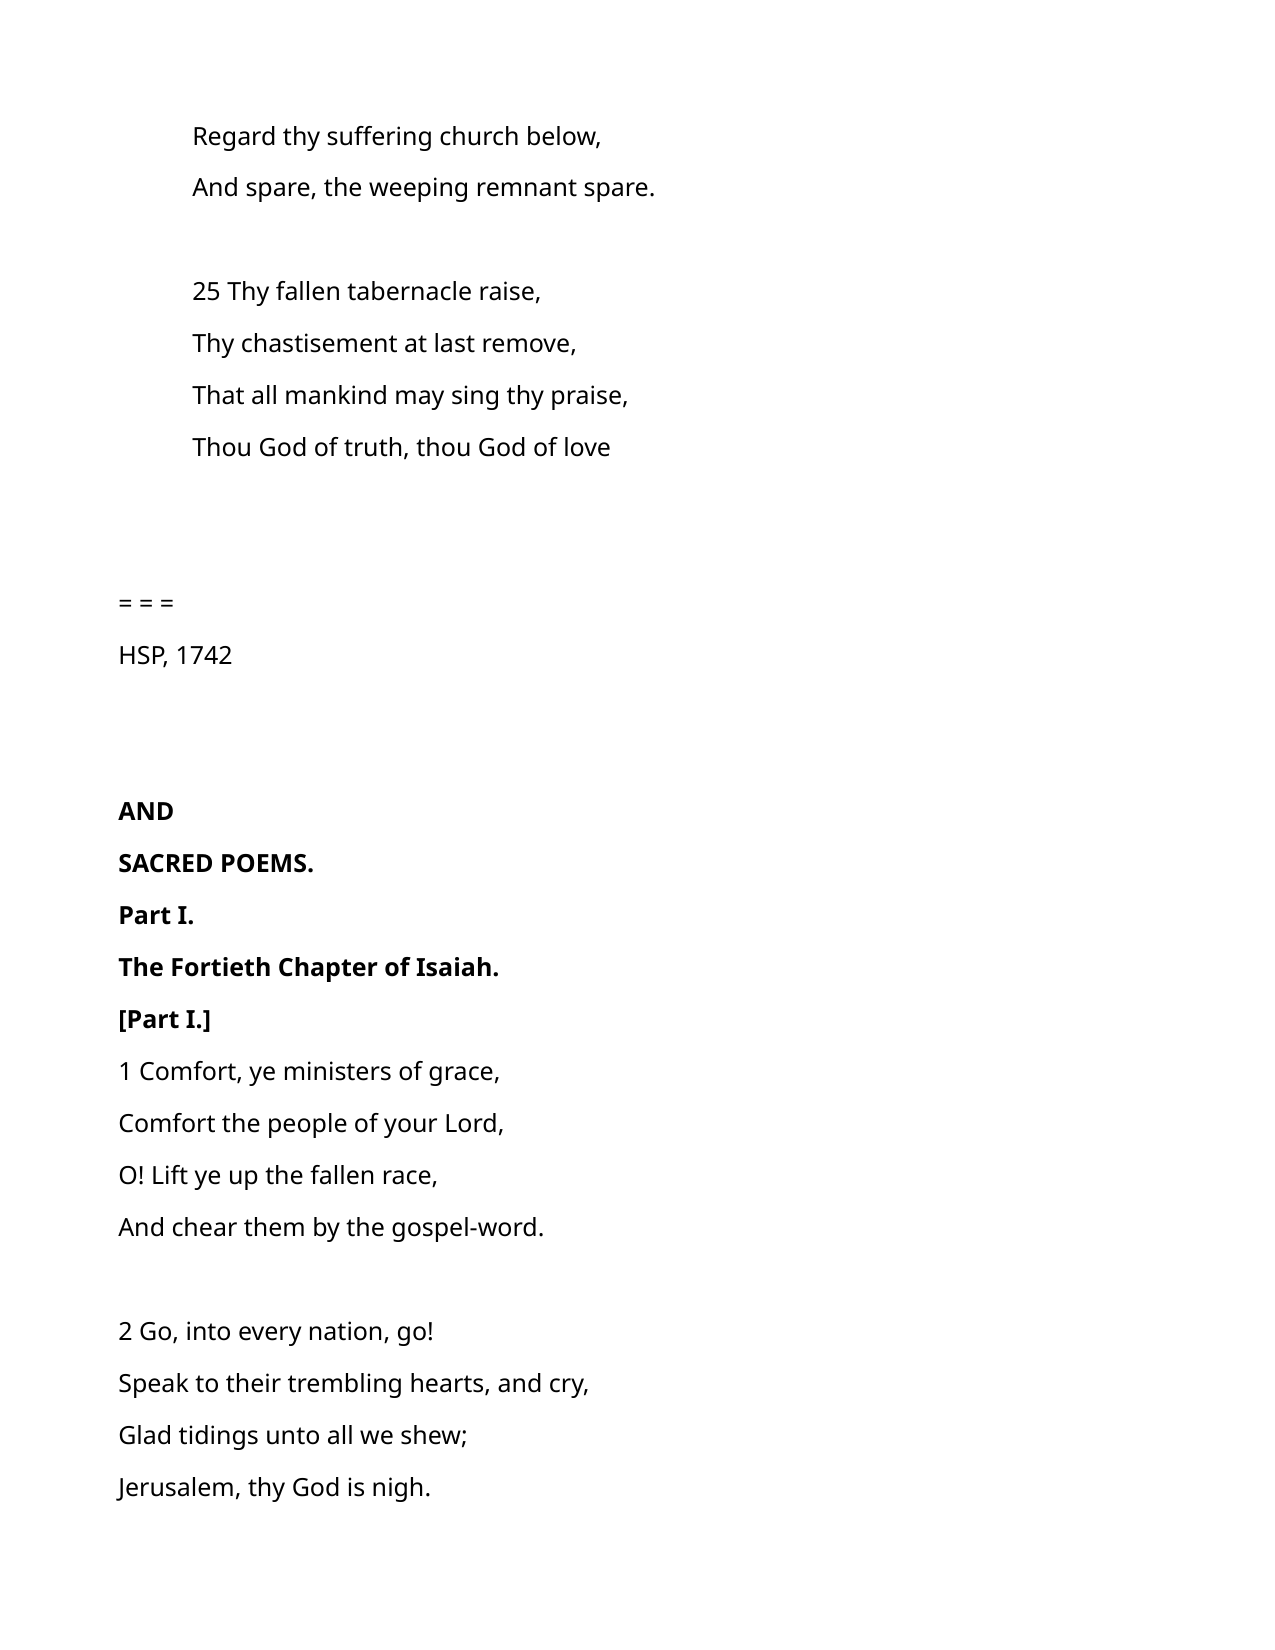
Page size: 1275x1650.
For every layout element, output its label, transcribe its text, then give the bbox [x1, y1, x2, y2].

text 2 Go, into every nation, go! [118, 1314, 1157, 1348]
text 1 Comfort, ye ministers of grace, [118, 1054, 1157, 1088]
text Thou God of truth, thou God of love [192, 430, 1157, 464]
text AND [118, 794, 1157, 828]
text And spare, the weeping remnant spare. [192, 170, 1157, 204]
text = = = [118, 586, 1157, 620]
text The Fortieth Chapter of Isaiah. [118, 950, 1157, 984]
text Thy chastisement at last remove, [192, 326, 1157, 360]
text Regard thy suffering church below, [192, 118, 1157, 152]
text Comfort the people of your Lord, [118, 1106, 1157, 1140]
text Jerusalem, thy God is nigh. [118, 1469, 1157, 1504]
text And chear them by the gospel-word. [118, 1210, 1157, 1244]
text 25 Thy fallen tabernacle raise, [192, 274, 1157, 308]
text SACRED POEMS. [118, 846, 1157, 880]
text Part I. [118, 898, 1157, 932]
text HSP, 1742 [118, 638, 1157, 672]
text [Part I.] [118, 1002, 1157, 1036]
text O! Lift ye up the fallen race, [118, 1158, 1157, 1192]
text Speak to their trembling hearts, and cry, [118, 1366, 1157, 1400]
text Glad tidings unto all we shew; [118, 1418, 1157, 1452]
text That all mankind may sing thy praise, [192, 378, 1157, 412]
